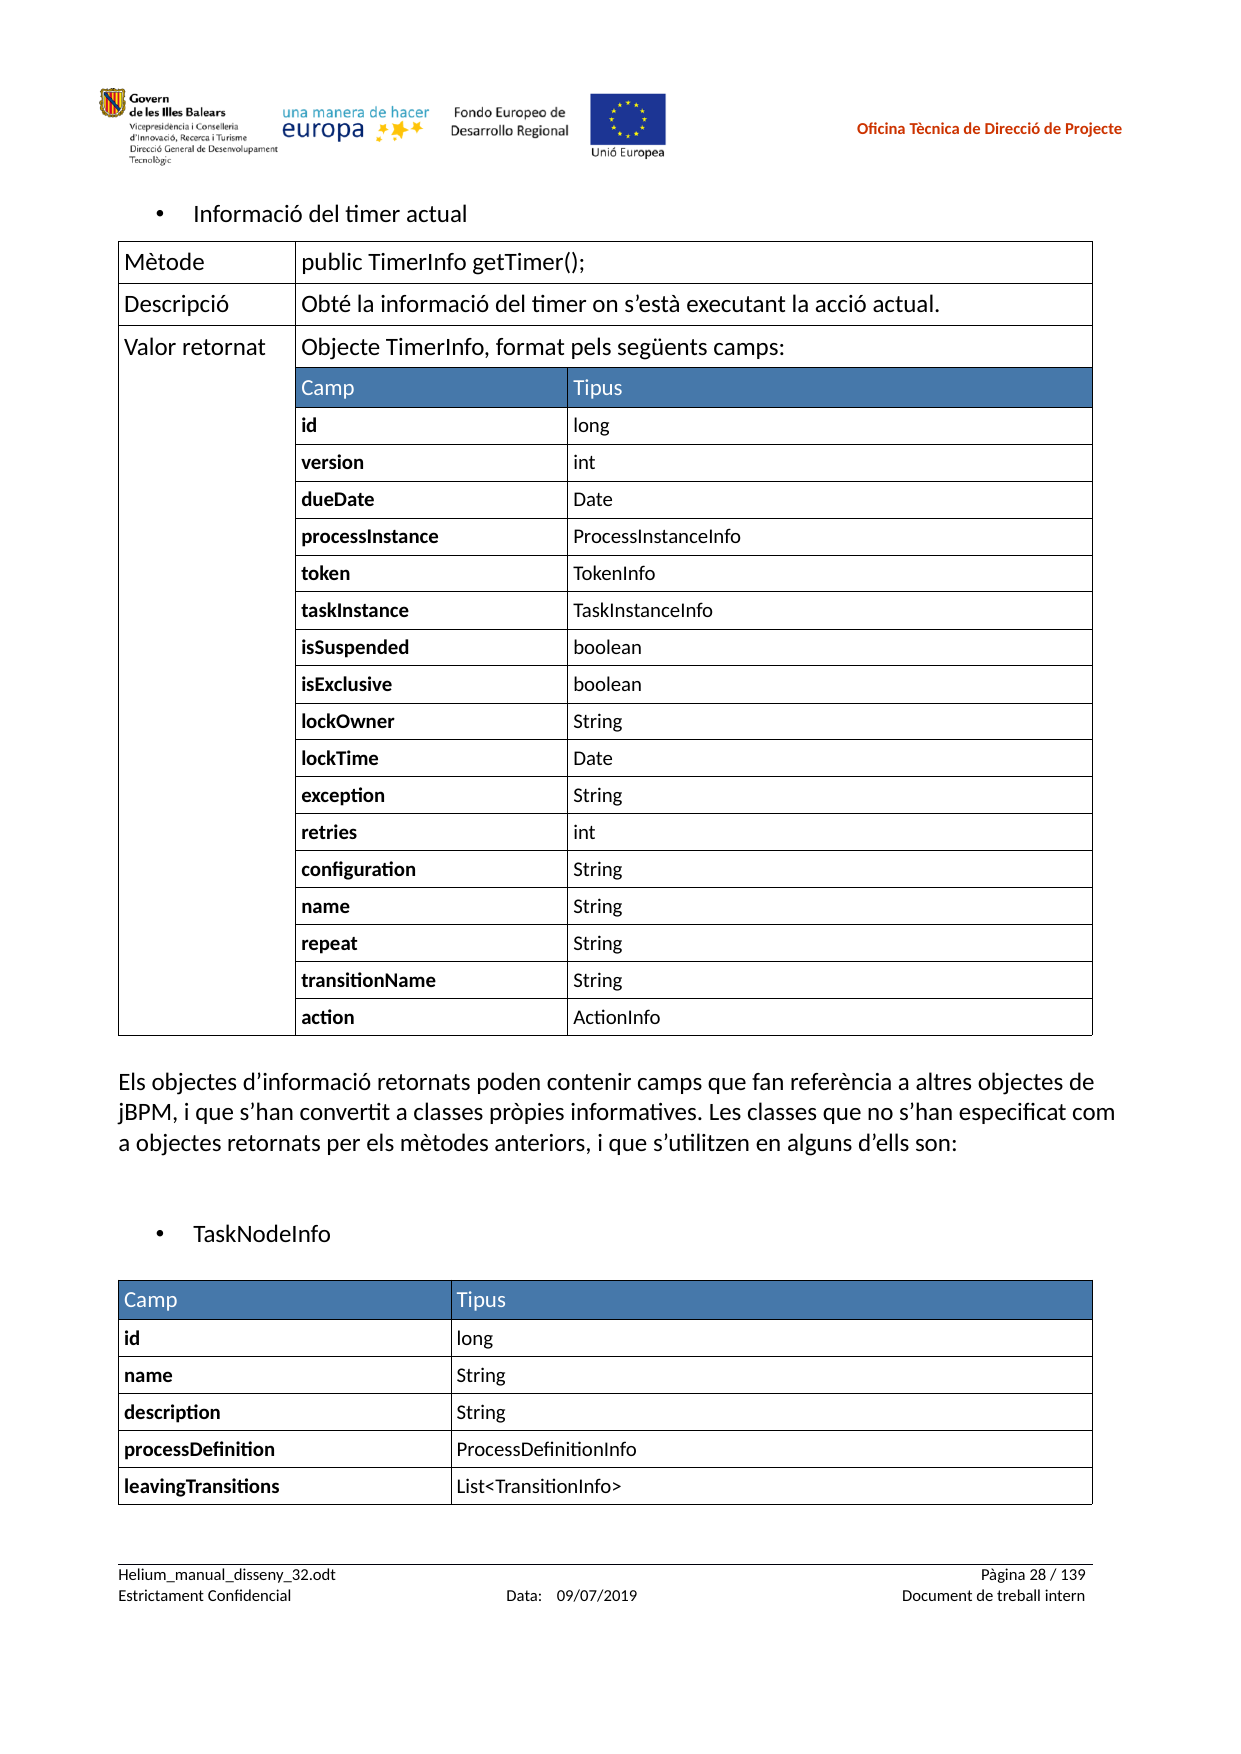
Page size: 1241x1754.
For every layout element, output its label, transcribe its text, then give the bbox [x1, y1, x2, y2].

table_header public TimerInfo getTimer(); [296, 242, 1092, 283]
table_cell exception [296, 777, 567, 813]
table_cell leavingTransitions [119, 1468, 451, 1504]
table_cell String [452, 1394, 1092, 1430]
table_cell TokenInfo [568, 556, 1092, 591]
table_cell int [568, 814, 1092, 850]
table_cell List<TransitionInfo> [452, 1468, 1092, 1504]
table_cell name [296, 888, 567, 924]
table_cell String [568, 962, 1092, 998]
table_cell String [568, 925, 1092, 961]
table_cell Obté la informació del timer on s’està executant la acció actual. [296, 284, 1092, 325]
table_cell Descripció [119, 284, 295, 325]
table_cell Date [568, 740, 1092, 776]
table_cell Tipus [568, 368, 1092, 407]
table_header Tipus [452, 1281, 1092, 1319]
table_cell int [568, 445, 1092, 481]
table_cell lockTime [296, 740, 567, 776]
picture [99, 87, 668, 166]
table_cell repeat [296, 925, 567, 961]
table_cell String [568, 777, 1092, 813]
table_cell processInstance [296, 519, 567, 554]
table_cell ProcessInstanceInfo [568, 519, 1092, 554]
table_cell ProcessDefinitionInfo [452, 1431, 1092, 1467]
table_header Camp [119, 1281, 451, 1319]
table_cell boolean [568, 630, 1092, 665]
table_cell retries [296, 814, 567, 850]
table_cell taskInstance [296, 592, 567, 628]
table_cell Objecte TimerInfo, format pels següents camps: [296, 326, 1092, 367]
table_header Mètode [119, 242, 295, 283]
table_cell processDefinition [119, 1431, 451, 1467]
table_cell version [296, 445, 567, 481]
table_cell Valor retornat [119, 326, 295, 1035]
table_cell Date [568, 482, 1092, 517]
table_cell String [568, 704, 1092, 739]
table_cell id [119, 1320, 451, 1356]
table_cell lockOwner [296, 704, 567, 739]
table_cell String [452, 1357, 1092, 1393]
table_cell isExclusive [296, 666, 567, 702]
table_cell ActionInfo [568, 999, 1092, 1035]
table_cell description [119, 1394, 451, 1430]
table_cell dueDate [296, 482, 567, 517]
table_cell boolean [568, 666, 1092, 702]
list TaskNodeInfo [156, 1218, 1122, 1249]
table_cell configuration [296, 851, 567, 887]
list Informació del timer actual [156, 198, 1122, 229]
table_cell token [296, 556, 567, 591]
table_cell transitionName [296, 962, 567, 998]
table_cell TaskInstanceInfo [568, 592, 1092, 628]
table_cell isSuspended [296, 630, 567, 665]
table_cell id [296, 408, 567, 443]
table_cell Camp [296, 368, 567, 407]
table_cell name [119, 1357, 451, 1393]
text Els objectes d’informació retornats poden contenir camps que fan referència a altres objectes de jBPM, i que s’han convertit a classes pròpies informatives. Les classes que no s’han especificat com a objectes retornats per els mètodes anteriors, i que s’utilitzen en alguns d’ells son: [118, 1066, 1122, 1157]
table_cell action [296, 999, 567, 1035]
table_cell String [568, 888, 1092, 924]
table_cell long [452, 1320, 1092, 1356]
table_cell long [568, 408, 1092, 443]
table_cell String [568, 851, 1092, 887]
